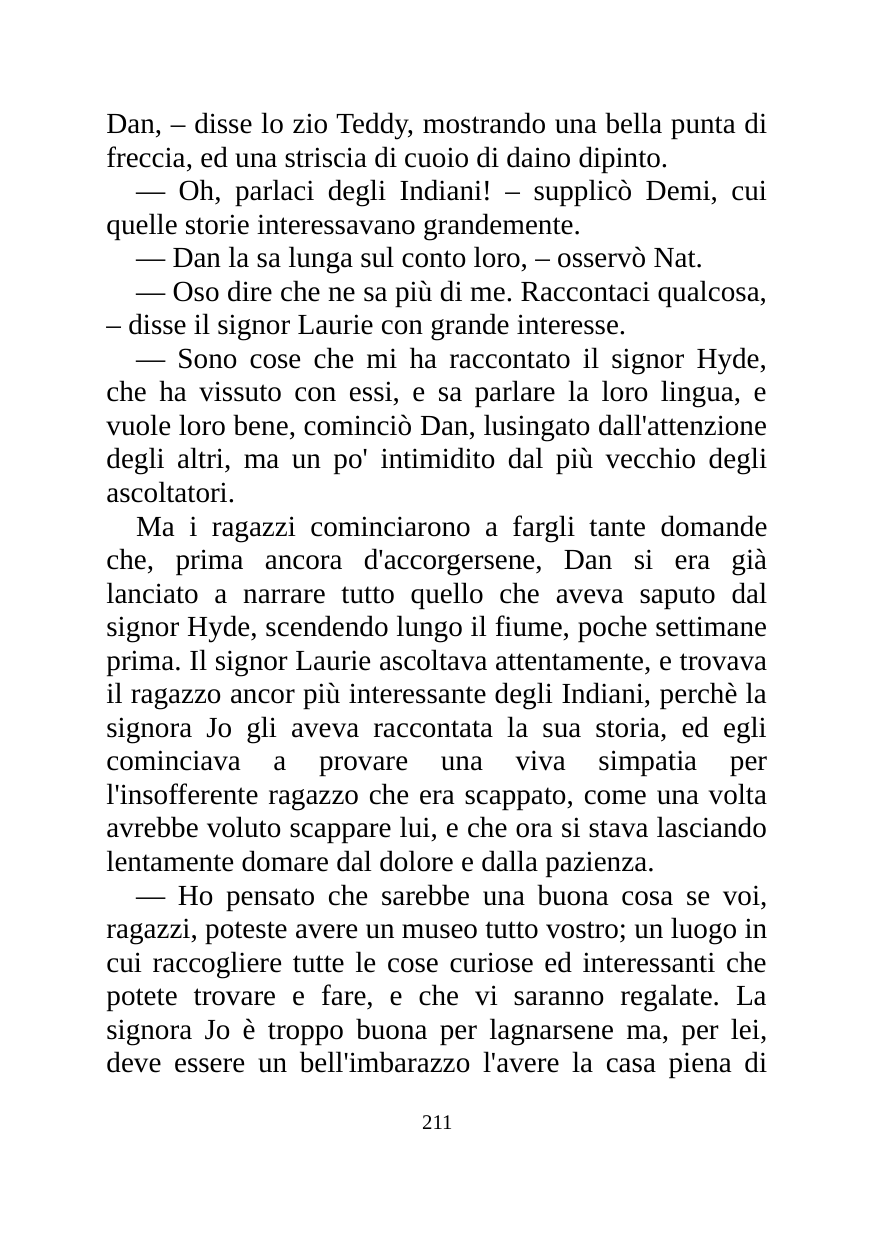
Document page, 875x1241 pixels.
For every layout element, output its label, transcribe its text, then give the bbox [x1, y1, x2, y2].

text — Oso dire che ne sa più di me. Raccontaci qualcosa, – disse il signor Laurie con grande interesse. [106, 274, 768, 341]
text Dan, – disse lo zio Teddy, mostrando una bella punta di freccia, ed una striscia di cuoio di daino dipinto. [106, 106, 768, 173]
text — Ho pensato che sarebbe una buona cosa se voi, ragazzi, poteste avere un museo tutto vostro; un luogo in cui raccogliere tutte le cose curiose ed interessanti che potete trovare e fare, e che vi saranno regalate. La signora Jo è troppo buona per lagnarsene ma, per lei, deve essere un bell'imbarazzo l'avere la casa piena di [106, 878, 768, 1079]
text — Dan la sa lunga sul conto loro, – osservò Nat. [106, 240, 768, 274]
text — Sono cose che mi ha raccontato il signor Hyde, che ha vissuto con essi, e sa parlare la loro lingua, e vuole loro bene, cominciò Dan, lusingato dall'attenzione degli altri, ma un po' intimidito dal più vecchio degli ascoltatori. [106, 341, 768, 509]
text Ma i ragazzi cominciarono a fargli tante domande che, prima ancora d'accorgersene, Dan si era già lanciato a narrare tutto quello che aveva saputo dal signor Hyde, scendendo lungo il fiume, poche settimane prima. Il signor Laurie ascoltava attentamente, e trovava il ragazzo ancor più interessante degli Indiani, perchè la signora Jo gli aveva raccontata la sua storia, ed egli cominciava a provare una viva simpatia per l'insofferente ragazzo che era scappato, come una volta avrebbe voluto scappare lui, e che ora si stava lasciando lentamente domare dal dolore e dalla pazienza. [106, 509, 768, 878]
text — Oh, parlaci degli Indiani! – supplicò Demi, cui quelle storie interessavano grandemente. [106, 173, 768, 240]
